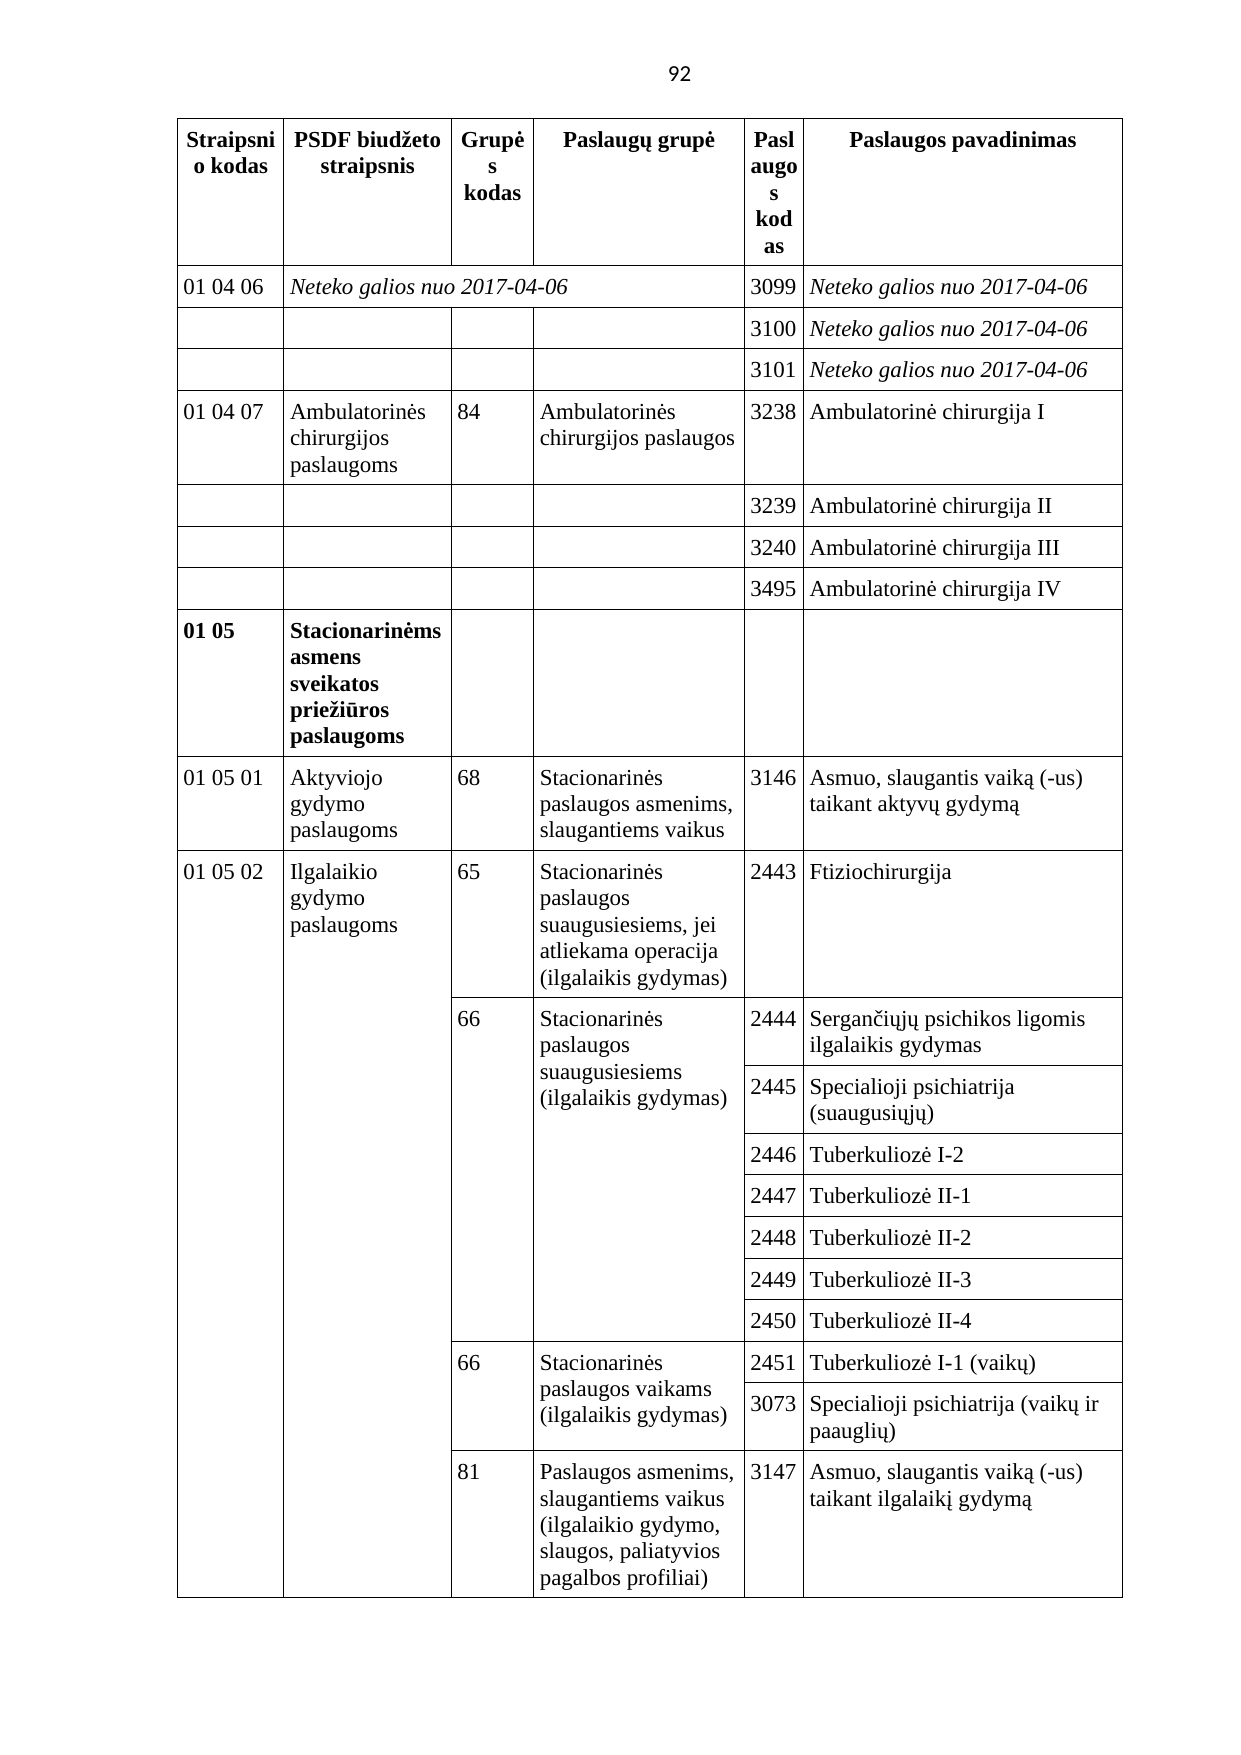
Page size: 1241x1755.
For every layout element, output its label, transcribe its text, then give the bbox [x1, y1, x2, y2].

table_cell 2449 [745, 1259, 803, 1299]
table_cell Sergančiųjų psichikos ligomis ilgalaikis gydymas [804, 998, 1122, 1065]
table_cell Stacionarinės paslaugos suaugusiesiems, jei atliekama operacija (ilgalaikis gydymas) [534, 851, 744, 997]
table_cell [178, 1216, 283, 1257]
table_cell [452, 1133, 533, 1174]
table_cell [284, 527, 451, 567]
table_cell [284, 1341, 451, 1382]
table_cell [178, 1065, 283, 1133]
table_cell Neteko galios nuo 2017-04-06 [804, 308, 1122, 348]
table_cell Tuberkuliozė II-3 [804, 1259, 1122, 1299]
table_cell [452, 568, 533, 609]
table_cell [452, 1174, 533, 1216]
table_cell 3100 [745, 308, 803, 348]
table_cell 2448 [745, 1217, 803, 1257]
table_cell [452, 527, 533, 567]
table_cell [745, 610, 803, 756]
table_cell [178, 1174, 283, 1216]
table_cell 2443 [745, 851, 803, 997]
table_cell [452, 1299, 533, 1341]
table_cell [452, 1382, 533, 1450]
table_cell [534, 349, 744, 390]
table_cell Ilgalaikio gydymo paslaugoms [284, 851, 451, 997]
table_cell [284, 1174, 451, 1216]
table_cell [284, 308, 451, 348]
table_cell Ftiziochirurgija [804, 851, 1122, 997]
table_cell [178, 485, 283, 526]
table_cell Aktyviojo gydymo paslaugoms [284, 757, 451, 850]
table_cell Neteko galios nuo 2017-04-06 [804, 266, 1122, 307]
table_cell 01 04 07 [178, 391, 283, 484]
table_header Paslaugos kodas [745, 119, 803, 265]
table_cell [284, 1299, 451, 1341]
table_cell Specialioji psichiatrija (suaugusiųjų) [804, 1066, 1122, 1133]
table_cell 2447 [745, 1175, 803, 1216]
table_cell 3101 [745, 349, 803, 390]
table_cell [178, 1450, 283, 1597]
table_cell [284, 1382, 451, 1450]
table_cell [452, 1258, 533, 1299]
table_cell [284, 568, 451, 609]
table_cell Tuberkuliozė II-2 [804, 1217, 1122, 1257]
table_cell Ambulatorinė chirurgija III [804, 527, 1122, 567]
table_cell [178, 527, 283, 567]
table_cell [534, 308, 744, 348]
table_cell [452, 349, 533, 390]
table_cell 3099 [745, 266, 803, 307]
table_cell 2450 [745, 1300, 803, 1341]
table_cell Tuberkuliozė II-4 [804, 1300, 1122, 1341]
table_cell [178, 349, 283, 390]
table_cell 2445 [745, 1066, 803, 1133]
table_cell Neteko galios nuo 2017-04-06 [284, 266, 744, 307]
table_cell 01 05 02 [178, 851, 283, 997]
table_cell [452, 485, 533, 526]
table_cell [284, 1133, 451, 1174]
table_cell [284, 997, 451, 1065]
table_cell 3073 [745, 1383, 803, 1450]
table_cell Tuberkuliozė I-2 [804, 1134, 1122, 1174]
table_cell 2444 [745, 998, 803, 1065]
table_cell 84 [452, 391, 533, 484]
table_cell [284, 1216, 451, 1257]
table_cell 3240 [745, 527, 803, 567]
table_cell [534, 527, 744, 567]
table_cell [534, 610, 744, 756]
table_cell [534, 1258, 744, 1299]
table_cell [452, 308, 533, 348]
table_cell 66 [452, 1342, 533, 1382]
table_cell Paslaugos asmenims, slaugantiems vaikus (ilgalaikio gydymo, slaugos, paliatyvios pagalbos profiliai) [534, 1451, 744, 1597]
table_cell Ambulatorinė chirurgija IV [804, 568, 1122, 609]
table_cell [534, 1299, 744, 1341]
table_cell [284, 1258, 451, 1299]
table_cell [178, 568, 283, 609]
table_cell 3495 [745, 568, 803, 609]
table_header Grupės kodas [452, 119, 533, 265]
table_cell Ambulatorinės chirurgijos paslaugoms [284, 391, 451, 484]
table_cell [804, 610, 1122, 756]
table_cell 3238 [745, 391, 803, 484]
table_cell Specialioji psichiatrija (vaikų ir paauglių) [804, 1383, 1122, 1450]
table_cell [452, 610, 533, 756]
table_cell 68 [452, 757, 533, 850]
table_cell 2451 [745, 1342, 803, 1382]
table_cell Neteko galios nuo 2017-04-06 [804, 349, 1122, 390]
table_cell [178, 1133, 283, 1174]
table_cell 81 [452, 1451, 533, 1597]
table_cell Tuberkuliozė II-1 [804, 1175, 1122, 1216]
table_header Paslaugų grupė [534, 119, 744, 265]
table_cell [178, 1299, 283, 1341]
table_cell 65 [452, 851, 533, 997]
table_cell Stacionarinės paslaugos vaikams (ilgalaikis gydymas) [534, 1342, 744, 1450]
table_cell 01 04 06 [178, 266, 283, 307]
table_cell Stacionarinėms asmens sveikatos priežiūros paslaugoms [284, 610, 451, 756]
table_cell Stacionarinės paslaugos asmenims, slaugantiems vaikus [534, 757, 744, 850]
table_header PSDF biudžeto straipsnis [284, 119, 451, 265]
table_cell [284, 349, 451, 390]
table_cell Asmuo, slaugantis vaiką (-us) taikant ilgalaikį gydymą [804, 1451, 1122, 1597]
table_header Straipsnio kodas [178, 119, 283, 265]
table_cell [452, 1216, 533, 1257]
table_cell [178, 1341, 283, 1382]
table_cell [534, 568, 744, 609]
table_cell [178, 1382, 283, 1450]
table_cell [284, 485, 451, 526]
table_cell 3146 [745, 757, 803, 850]
table_cell [534, 485, 744, 526]
table_cell [178, 308, 283, 348]
table_cell Asmuo, slaugantis vaiką (-us) taikant aktyvų gydymą [804, 757, 1122, 850]
table_cell [178, 997, 283, 1065]
table_cell 01 05 [178, 610, 283, 756]
table_cell 66 [452, 998, 533, 1065]
table_cell [284, 1065, 451, 1133]
table_cell Ambulatorinė chirurgija II [804, 485, 1122, 526]
table_cell Ambulatorinė chirurgija I [804, 391, 1122, 484]
table_cell [284, 1450, 451, 1597]
table_cell 3239 [745, 485, 803, 526]
table_cell Stacionarinės paslaugos suaugusiesiems (ilgalaikis gydymas) [534, 998, 744, 1216]
table_cell [178, 1258, 283, 1299]
table_cell 2446 [745, 1134, 803, 1174]
table_cell 01 05 01 [178, 757, 283, 850]
table_cell [534, 1216, 744, 1257]
table_cell Ambulatorinės chirurgijos paslaugos [534, 391, 744, 484]
table_header Paslaugos pavadinimas [804, 119, 1122, 265]
table_cell [452, 1065, 533, 1133]
table_cell 3147 [745, 1451, 803, 1597]
table_cell Tuberkuliozė I-1 (vaikų) [804, 1342, 1122, 1382]
